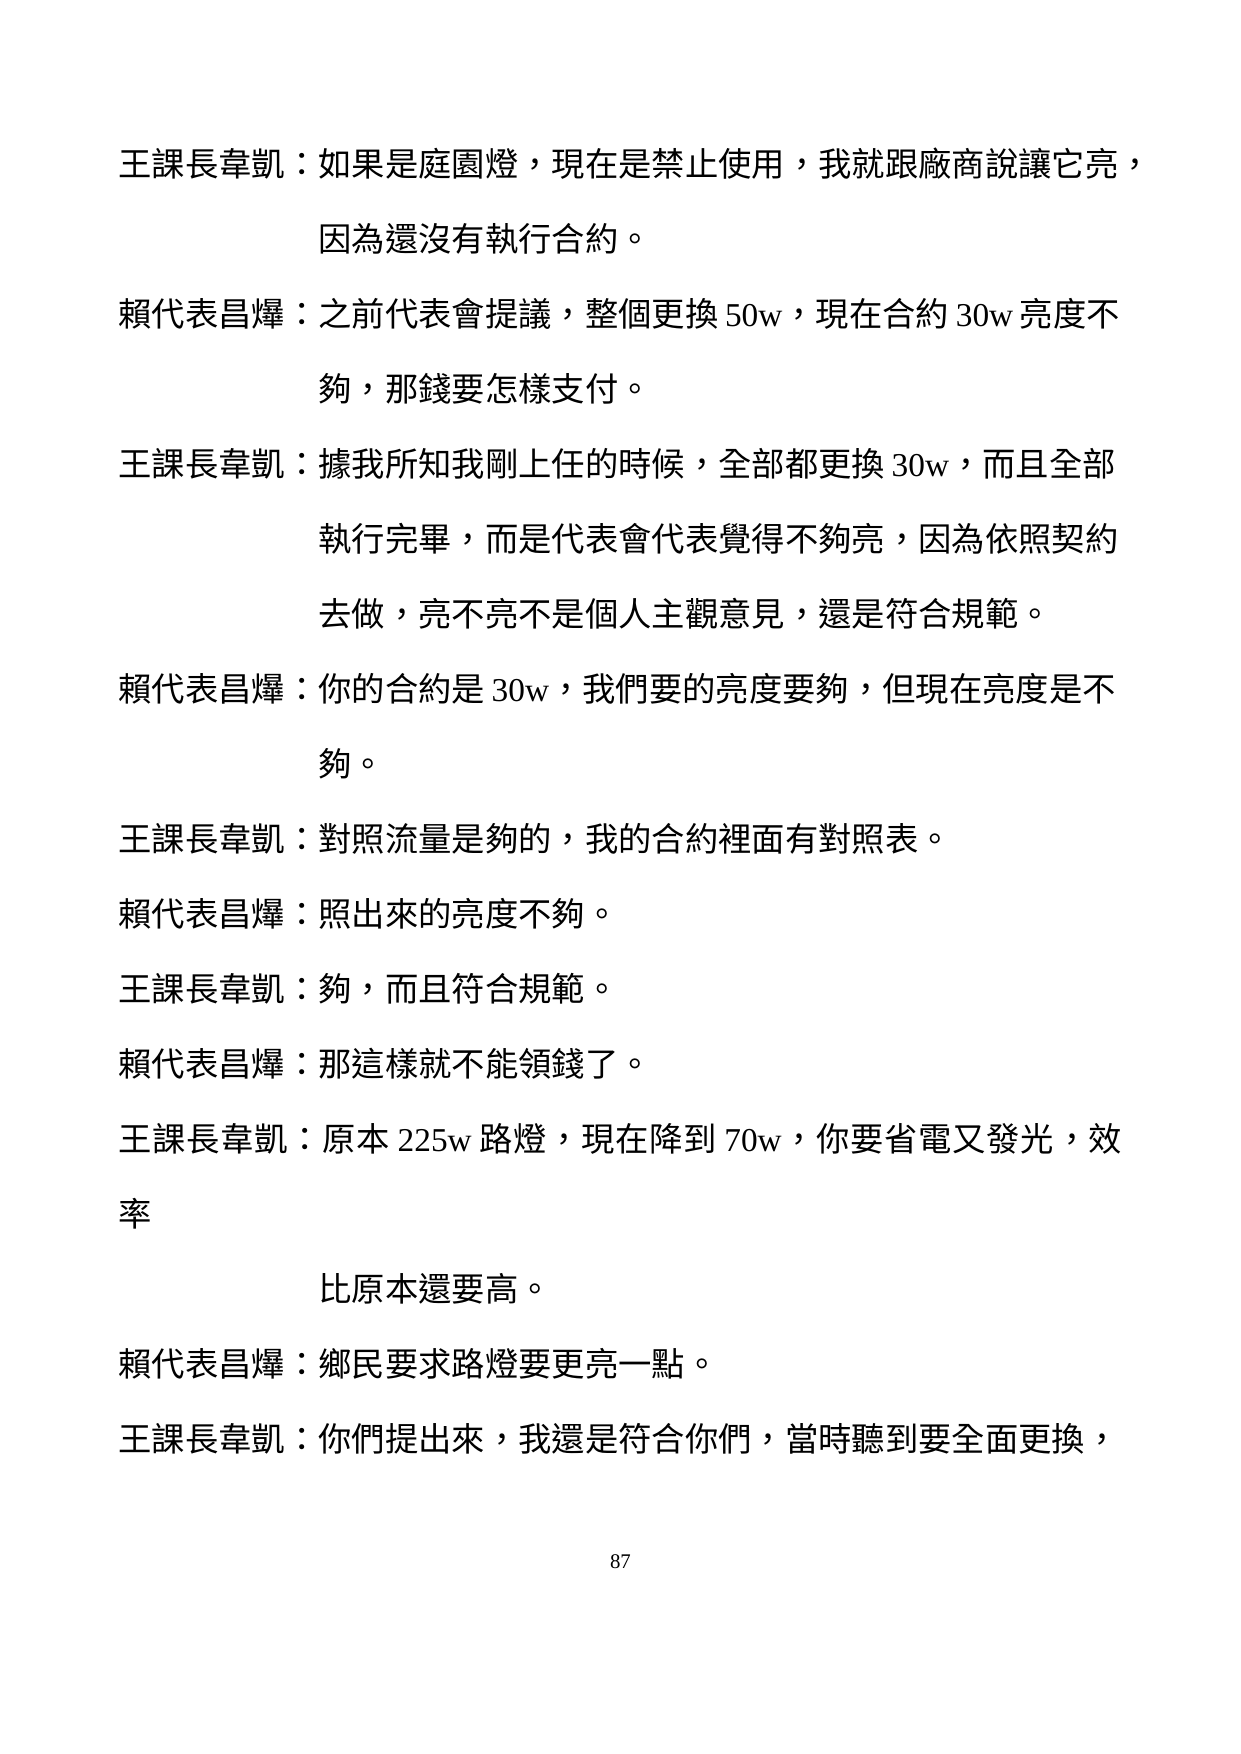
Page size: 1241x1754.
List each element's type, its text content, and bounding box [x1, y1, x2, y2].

text 王課長韋凱：據我所知我剛上任的時候，全部都更換30w，而且全部 [118, 424, 1122, 499]
text 因為還沒有執行合約。 [118, 199, 1122, 274]
text 王課長韋凱：對照流量是夠的，我的合約裡面有對照表。 [118, 799, 1122, 874]
text 去做，亮不亮不是個人主觀意見，還是符合規範。 [118, 574, 1122, 649]
text 王課長韋凱：如果是庭園燈，現在是禁止使用，我就跟廠商說讓它亮， [118, 124, 1122, 199]
text 賴代表昌爗：照出來的亮度不夠。 [118, 874, 1122, 949]
text 王課長韋凱：你們提出來，我還是符合你們，當時聽到要全面更換， [118, 1399, 1122, 1474]
text 賴代表昌爗：鄉民要求路燈要更亮一點。 [118, 1324, 1122, 1399]
text 賴代表昌爗：你的合約是30w，我們要的亮度要夠，但現在亮度是不 [118, 649, 1122, 724]
text 執行完畢，而是代表會代表覺得不夠亮，因為依照契約 [118, 499, 1122, 574]
text 夠。 [118, 724, 1122, 799]
text 賴代表昌爗：那這樣就不能領錢了。 [118, 1024, 1122, 1099]
text 夠，那錢要怎樣支付。 [118, 349, 1122, 424]
text 王課長韋凱：原本225w路燈，現在降到70w，你要省電又發光，效率 [118, 1099, 1122, 1249]
text 比原本還要高。 [118, 1249, 1122, 1324]
text 賴代表昌爗：之前代表會提議，整個更換50w，現在合約30w亮度不 [118, 274, 1122, 349]
text 王課長韋凱：夠，而且符合規範。 [118, 949, 1122, 1024]
